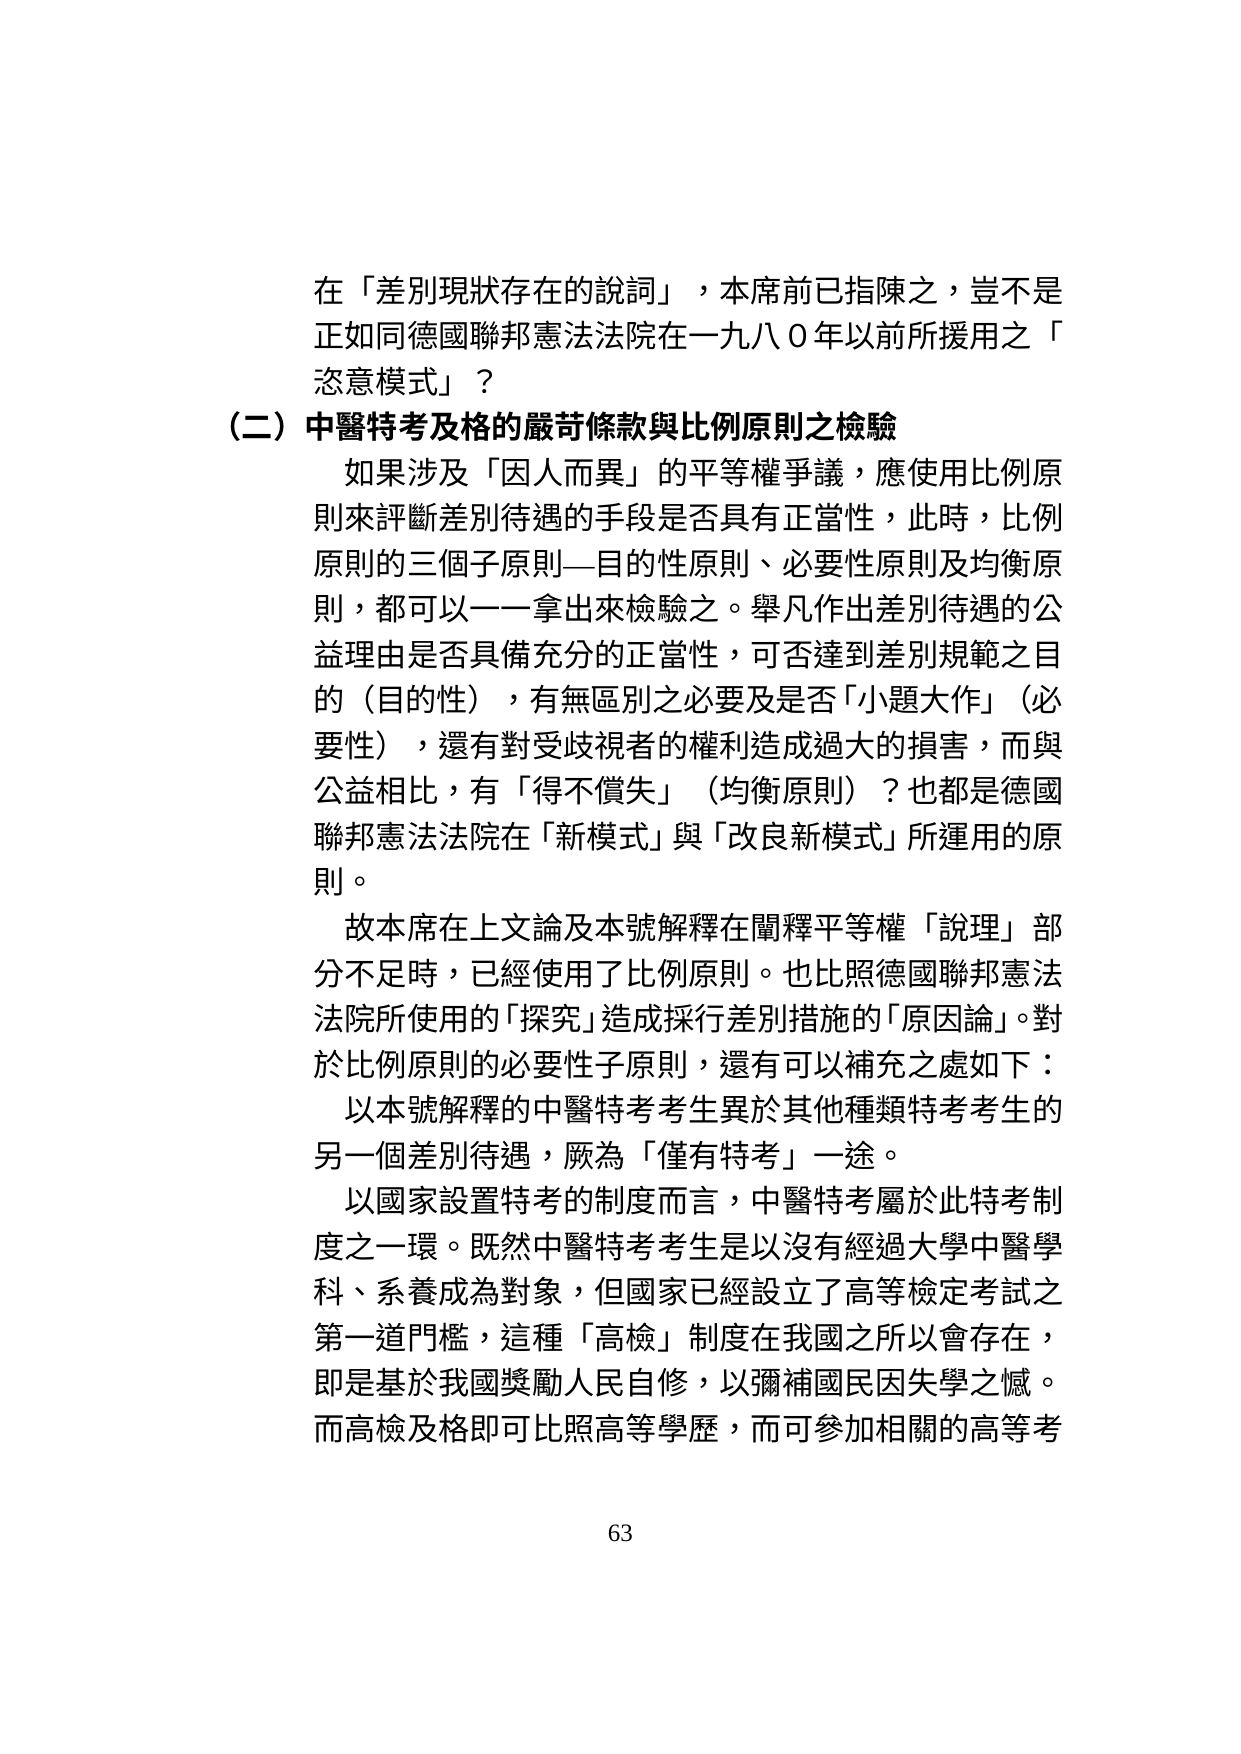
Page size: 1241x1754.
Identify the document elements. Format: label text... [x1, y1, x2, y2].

text （二）中醫特考及格的嚴苛條款與比例原則之檢驗 [210, 402, 1063, 448]
text 以本號解釋的中醫特考考生異於其他種類特考考生的另一個差別待遇，厥為「僅有特考」一途。 [313, 1085, 1063, 1176]
text 故本席在上文論及本號解釋在闡釋平等權「說理」部分不足時，已經使用了比例原則。也比照德國聯邦憲法法院所使用的「探究」造成採行差別措施的「原因論」。對於比例原則的必要性子原則，還有可以補充之處如下： [313, 903, 1063, 1085]
text 以國家設置特考的制度而言，中醫特考屬於此特考制度之一環。既然中醫特考考生是以沒有經過大學中醫學科、系養成為對象，但國家已經設立了高等檢定考試之第一道門檻，這種「高檢」制度在我國之所以會存在，即是基於我國獎勵人民自修，以彌補國民因失學之憾。而高檢及格即可比照高等學歷，而可參加相關的高等考 [313, 1176, 1063, 1449]
text 在「差別現狀存在的說詞」，本席前已指陳之，豈不是正如同德國聯邦憲法法院在一九八０年以前所援用之「恣意模式」？ [313, 266, 1063, 402]
text 如果涉及「因人而異」的平等權爭議，應使用比例原則來評斷差別待遇的手段是否具有正當性，此時，比例原則的三個子原則—目的性原則、必要性原則及均衡原則，都可以一一拿出來檢驗之。舉凡作出差別待遇的公益理由是否具備充分的正當性，可否達到差別規範之目的（目的性），有無區別之必要及是否「小題大作」（必要性），還有對受歧視者的權利造成過大的損害，而與公益相比，有「得不償失」（均衡原則）？也都是德國聯邦憲法法院在「新模式」與「改良新模式」所運用的原則。 [313, 448, 1063, 903]
